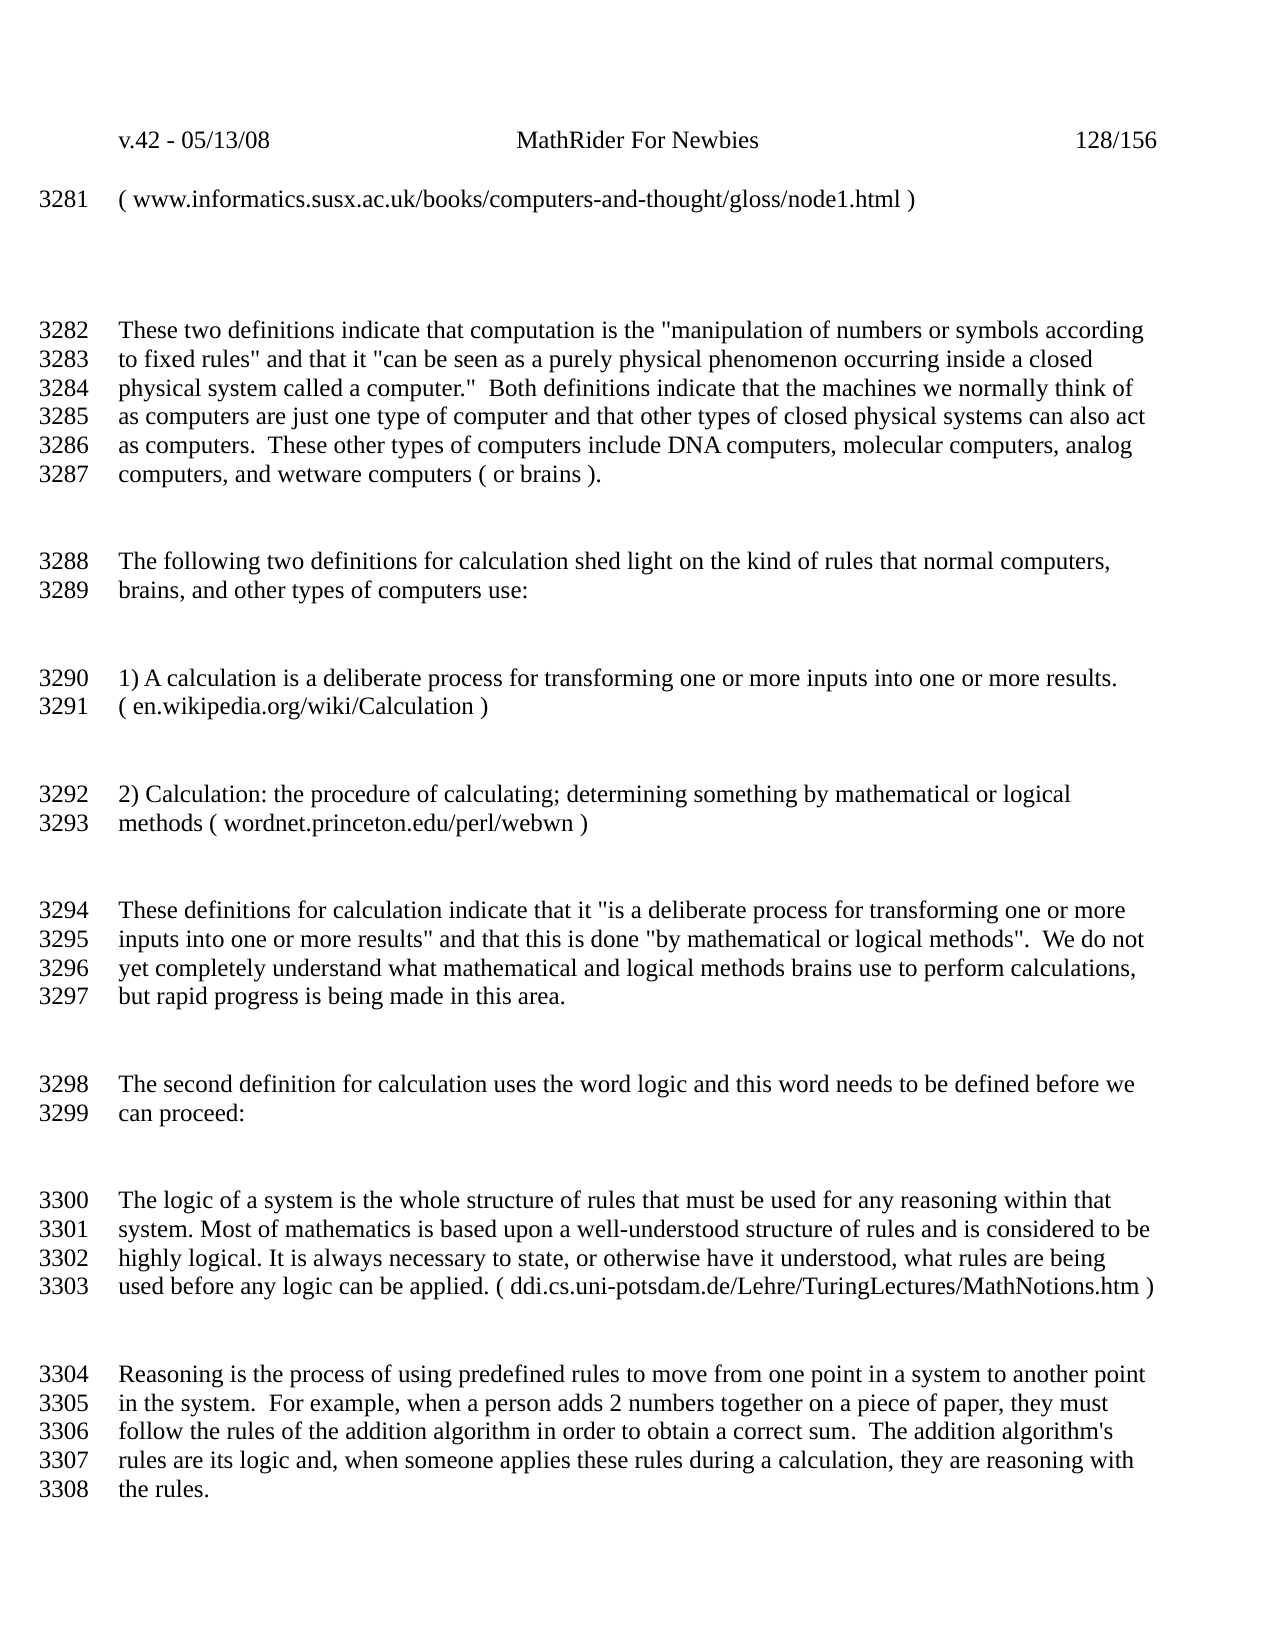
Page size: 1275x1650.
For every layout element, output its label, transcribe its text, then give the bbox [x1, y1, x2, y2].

text The following two definitions for calculation shed light on the kind of rules that normal computers, brains, and other types of computers use: [118, 546, 1157, 604]
text The second definition for calculation uses the word logic and this word needs to be defined before we can proceed: [118, 1069, 1157, 1126]
text These definitions for calculation indicate that it "is a deliberate process for transforming one or more inputs into one or more results" and that this is done "by mathematical or logical methods". We do not yet completely understand what mathematical and logical methods brains use to perform calculations, but rapid progress is being made in this area. [118, 895, 1157, 1010]
text ( www.informatics.susx.ac.uk/books/computers-and-thought/gloss/node1.html ) [118, 184, 1157, 213]
text 2) Calculation: the procedure of calculating; determining something by mathematical or logical methods ( wordnet.princeton.edu/perl/webwn ) [118, 779, 1157, 836]
text These two definitions indicate that computation is the "manipulation of numbers or symbols according to fixed rules" and that it "can be seen as a purely physical phenomenon occurring inside a closed physical system called a computer." Both definitions indicate that the machines we normally think of as computers are just one type of computer and that other types of closed physical systems can also act as computers. These other types of computers include DNA computers, molecular computers, analog computers, and wetware computers ( or brains ). [118, 315, 1157, 488]
text 1) A calculation is a deliberate process for transforming one or more inputs into one or more results. ( en.wikipedia.org/wiki/Calculation ) [118, 663, 1157, 720]
text Reasoning is the process of using predefined rules to move from one point in a system to another point in the system. For example, when a person adds 2 numbers together on a piece of paper, they must follow the rules of the addition algorithm in order to obtain a correct sum. The addition algorithm's rules are its logic and, when someone applies these rules during a calculation, they are reasoning with the rules. [118, 1359, 1157, 1503]
text The logic of a system is the whole structure of rules that must be used for any reasoning within that system. Most of mathematics is based upon a well-understood structure of rules and is considered to be highly logical. It is always necessary to state, or otherwise have it understood, what rules are being used before any logic can be applied. ( ddi.cs.uni-potsdam.de/Lehre/TuringLectures/MathNotions.htm ) [118, 1185, 1157, 1300]
